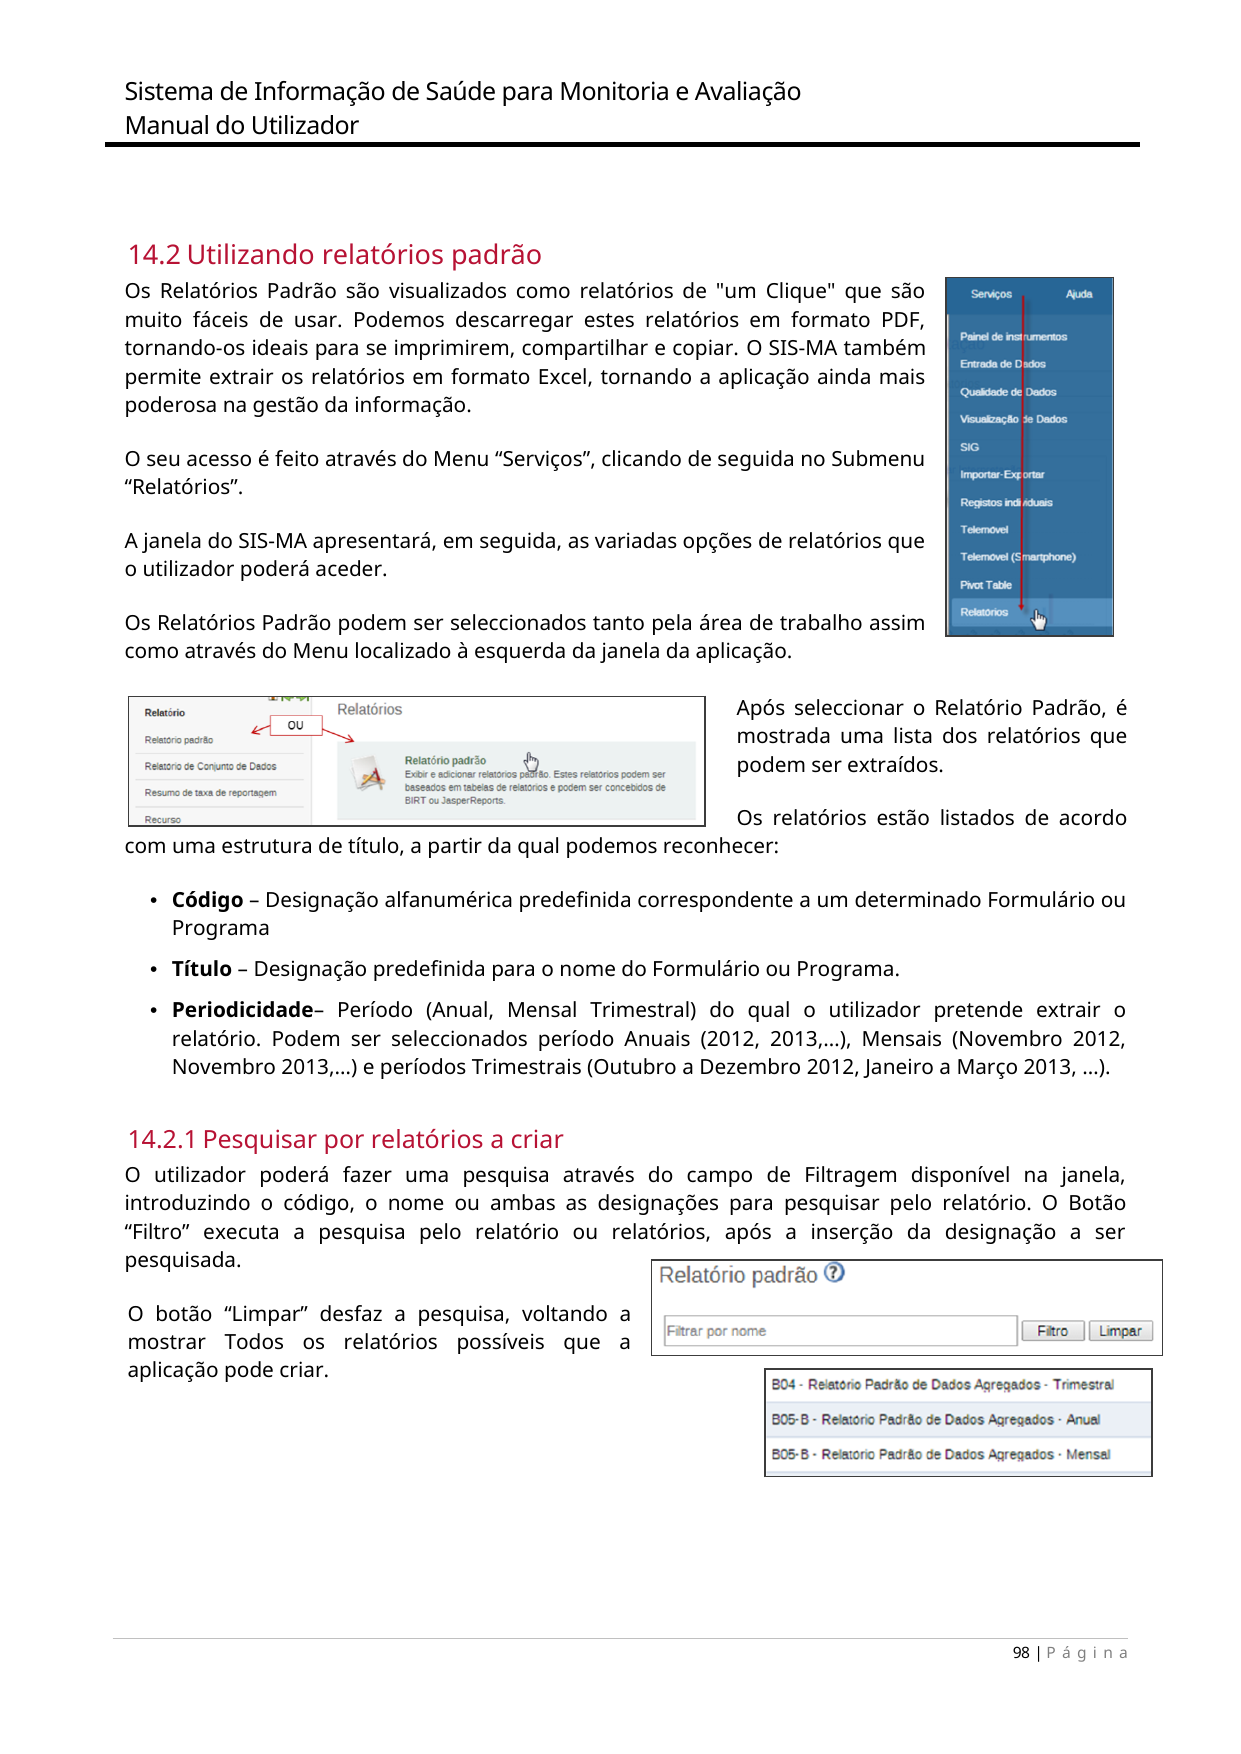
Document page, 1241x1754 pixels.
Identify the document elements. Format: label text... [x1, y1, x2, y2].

text A janela do SIS-MA apresentará, em seguida, as variadas opções de relatórios que o utilizador poderá aceder. [124, 526, 945, 583]
text Os Relatórios Padrão são visualizados como relatórios de "um Clique" que são muito fáceis de usar. Podemos descarregar estes relatórios em formato PDF, tornando-os ideais para se imprimirem, compartilhar e copiar. O SIS-MA também permite extrair os relatórios em formato Excel, tornando a aplicação ainda mais poderosa na gestão da informação. [124, 277, 945, 419]
text O botão “Limpar” desfaz a pesquisa, voltando a mostrar Todos os relatórios possíveis que a aplicação pode criar. [127, 1299, 1128, 1384]
picture [129, 697, 704, 825]
text O seu acesso é feito através do Menu “Serviços”, clicando de seguida no Submenu “Relatórios”. [124, 444, 945, 501]
subtitle Pesquisar por relatórios a criar [127, 1122, 1128, 1156]
picture [652, 1261, 1162, 1355]
picture [766, 1370, 1151, 1476]
text Após seleccionar o Relatório Padrão, é mostrada uma lista dos relatórios que podem ser extraídos. [124, 693, 1128, 778]
text Os relatórios estão listados de acordo com uma estrutura de título, a partir da qual podemos reconhecer: [124, 803, 1128, 860]
text Os Relatórios Padrão podem ser seleccionados tanto pela área de trabalho assim como através do Menu localizado à esquerda da janela da aplicação. [124, 608, 1128, 664]
list Título – Designação predefinida para o nome do Formulário ou Programa. [150, 954, 1128, 983]
subtitle Utilizando relatórios padrão [127, 236, 1128, 272]
list Periodicidade– Período (Anual, Mensal Trimestral) do qual o utilizador pretende extrair o relatório. Podem ser seleccionados período Anuais (2012, 2013,…), Mensais (Novembro 2012, Novembro 2013,…) e períodos Trimestrais (Outubro a Dezembro 2012, Janeiro a Março 2013, …). [150, 995, 1128, 1081]
list Código – Designação alfanumérica predefinida correspondente a um determinado Formulário ou Programa [150, 885, 1128, 942]
text O utilizador poderá fazer uma pesquisa através do campo de Filtragem disponível na janela, introduzindo o código, o nome ou ambas as designações para pesquisar pelo relatório. O Botão “Filtro” executa a pesquisa pelo relatório ou relatórios, após a inserção da designação a ser pesquisada. [124, 1160, 1128, 1274]
picture [947, 278, 1113, 635]
